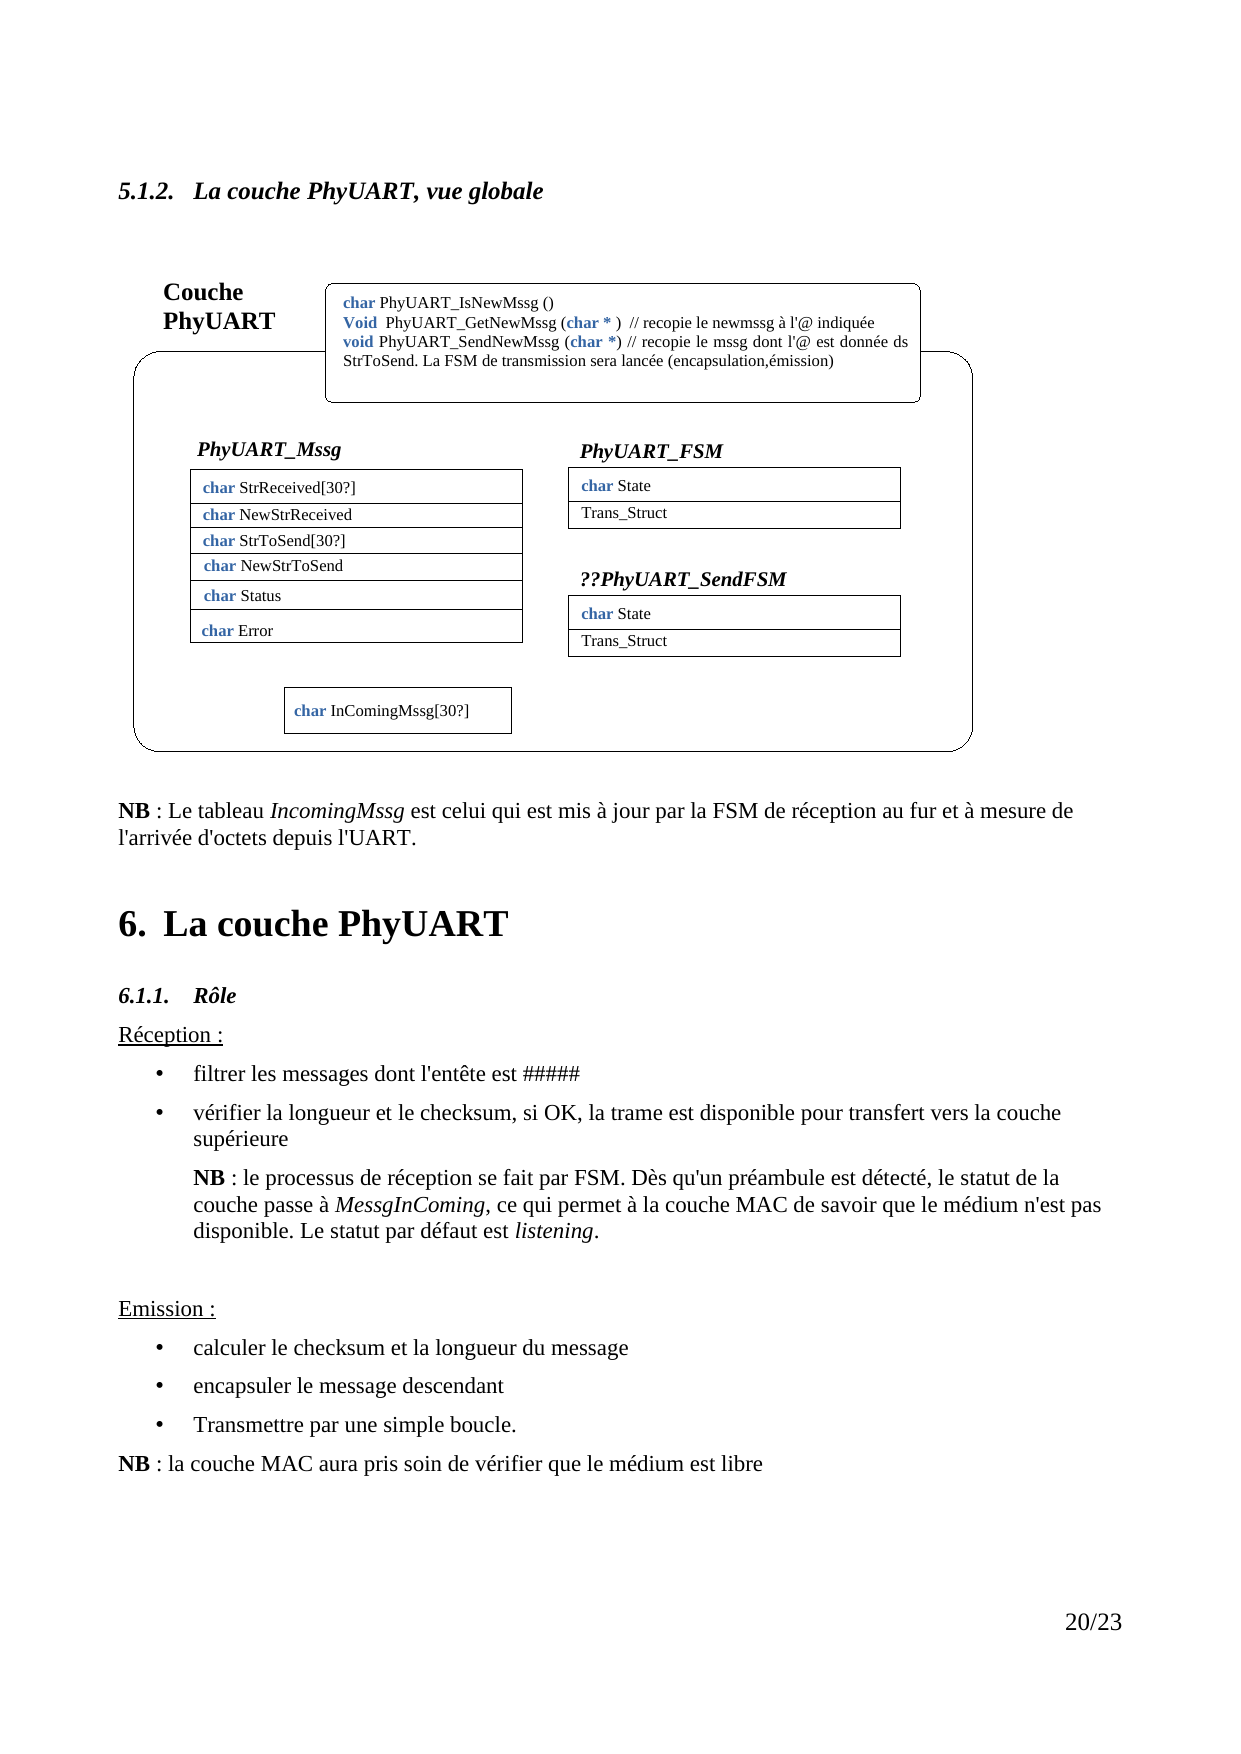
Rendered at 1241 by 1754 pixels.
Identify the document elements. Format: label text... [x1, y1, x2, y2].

list encapsuler le message descendant [156, 1372, 1122, 1399]
subtitle Rôle [118, 983, 1122, 1009]
list filtrer les messages dont l'entête est ##### [156, 1060, 1122, 1087]
list vérifier la longueur et le checksum, si OK, la trame est disponible pour transfert vers la couche supérieure [156, 1099, 1122, 1152]
text NB : Le tableau IncomingMssg est celui qui est mis à jour par la FSM de réception au fur et à mesure de l'arrivée d'octets depuis l'UART. [118, 797, 1122, 850]
list NB : le processus de réception se fait par FSM. Dès qu'un préambule est détecté, le statut de la couche passe à MessgInComing, ce qui permet à la couche MAC de savoir que le médium n'est pas disponible. Le statut par défaut est listening. [156, 1164, 1122, 1243]
subtitle La couche PhyUART [118, 901, 1122, 945]
text NB : la couche MAC aura pris soin de vérifier que le médium est libre [118, 1450, 1122, 1477]
text Emission : [118, 1295, 1122, 1321]
list calculer le checksum et la longueur du message [156, 1334, 1122, 1360]
list Transmettre par une simple boucle. [156, 1411, 1122, 1438]
text Réception : [118, 1021, 1122, 1048]
subtitle La couche PhyUART, vue globale [118, 176, 1122, 205]
